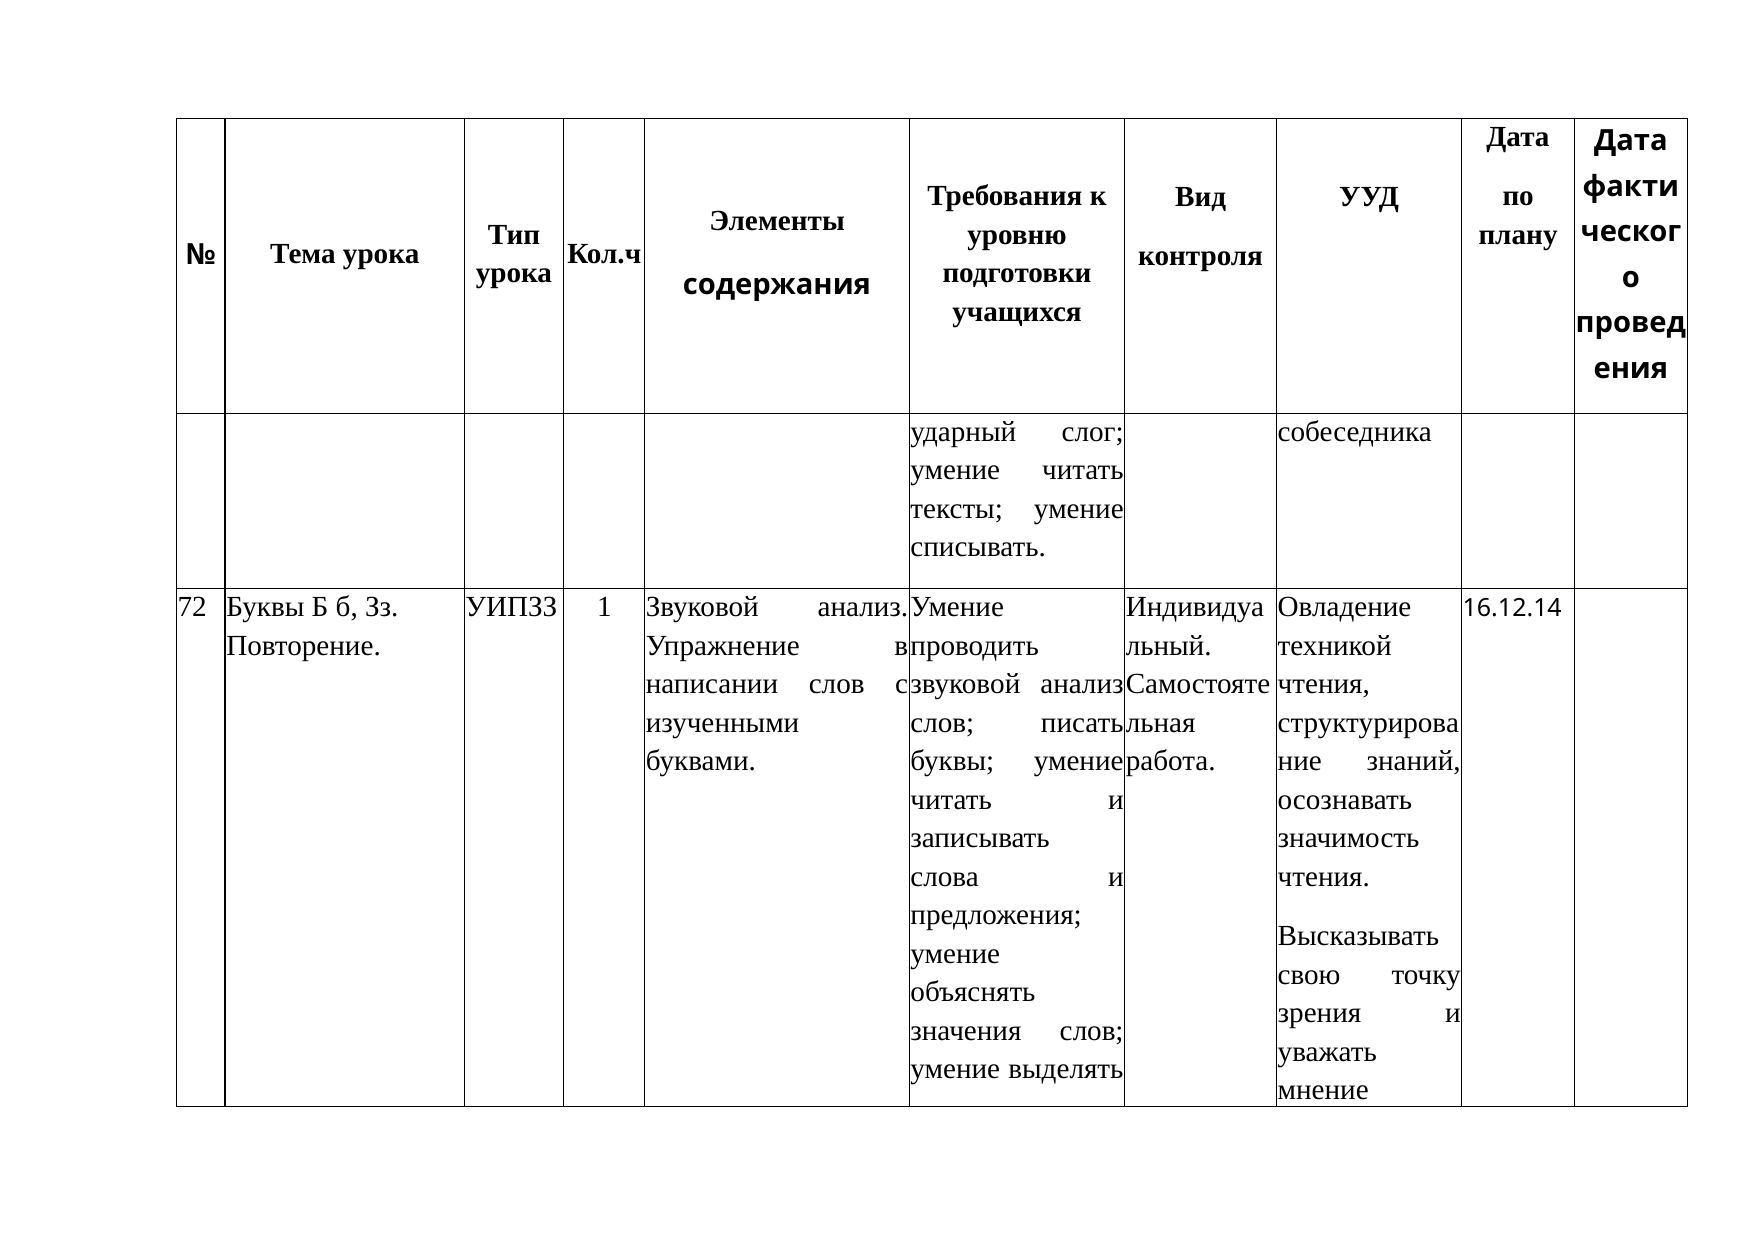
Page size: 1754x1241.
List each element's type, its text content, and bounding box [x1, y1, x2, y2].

table_header Тема урока [226, 119, 464, 413]
table_header Тип урока [465, 119, 563, 413]
table_header № [177, 119, 224, 413]
table_cell [226, 414, 464, 588]
table_cell собеседника [1277, 414, 1461, 588]
table_header Дата по плану [1462, 119, 1574, 413]
table_cell Индивидуальный. Самостоятельная работа. [1125, 589, 1276, 1106]
table_cell Звуковой анализ. Упражнение в написании слов с изученными буквами. [645, 589, 909, 1106]
table_cell [1575, 414, 1687, 588]
table_header Элементы содержания [645, 119, 909, 413]
table_cell 1 [564, 589, 644, 1106]
table_cell Буквы Б б, Зз. Повторение. [226, 589, 464, 1106]
table_cell [177, 414, 224, 588]
table_cell 16.12.14 [1462, 589, 1574, 1106]
table_cell Умение проводить звуковой анализ слов; писать буквы; умение читать и записывать слова и предложения; умение объяснять значения слов; умение выделять [910, 589, 1124, 1106]
table_cell 72 [177, 589, 224, 1106]
table_header Вид контроля [1125, 119, 1276, 413]
table_cell [465, 414, 563, 588]
table_header УУД [1277, 119, 1461, 413]
table_cell [564, 414, 644, 588]
table_cell ударный слог; умение читать тексты; умение списывать. [910, 414, 1124, 588]
table_header Требования к уровню подготовки учащихся [910, 119, 1124, 413]
table_header Дата фактического проведения [1575, 119, 1687, 413]
table_cell [1462, 414, 1574, 588]
table_cell [1125, 414, 1276, 588]
table_cell УИПЗЗ [465, 589, 563, 1106]
table_cell [645, 414, 909, 588]
table_header Кол.ч [564, 119, 644, 413]
table_cell Овладение техникой чтения, структурирование знаний, осознавать значимость чтения. Высказывать свою точку зрения и уважать мнение [1277, 589, 1461, 1106]
table_cell [1575, 589, 1687, 1106]
